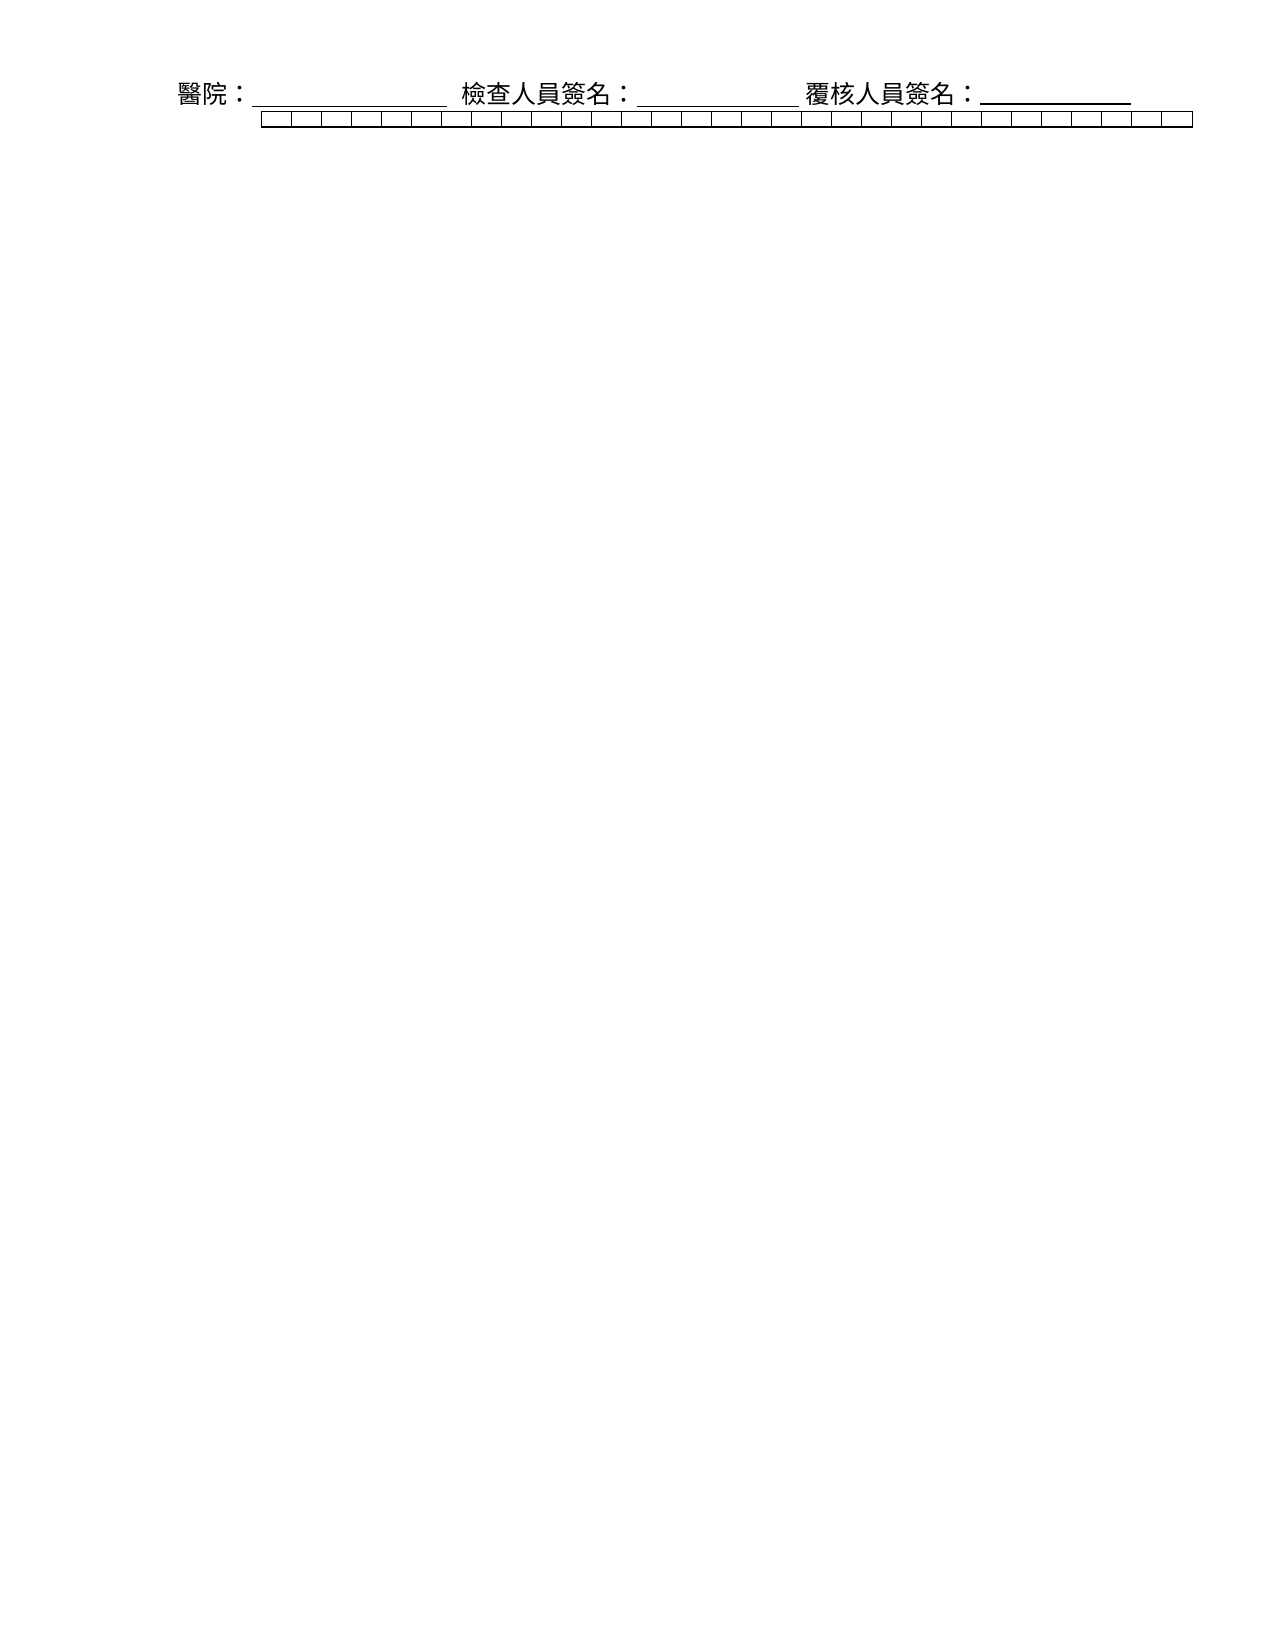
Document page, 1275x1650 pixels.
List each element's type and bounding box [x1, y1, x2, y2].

table_cell [262, 112, 291, 126]
table_cell [652, 112, 681, 126]
table_cell [892, 112, 921, 126]
table_cell [1012, 112, 1041, 126]
table_cell [1072, 112, 1101, 126]
table_cell [622, 112, 651, 126]
table_cell [592, 112, 621, 126]
table_cell [922, 112, 951, 126]
table_cell [862, 112, 891, 126]
table_cell [292, 112, 321, 126]
table_cell [1162, 112, 1192, 126]
table_cell [682, 112, 711, 126]
table_cell [772, 112, 801, 126]
table_cell [442, 112, 471, 126]
table_cell [1102, 112, 1131, 126]
table_cell [1132, 112, 1161, 126]
table_cell [322, 112, 351, 126]
table_cell [952, 112, 981, 126]
table_cell [93, 111, 177, 126]
table_cell [472, 112, 501, 126]
table_cell [982, 112, 1011, 126]
table_cell [382, 112, 411, 126]
table_cell [1042, 112, 1071, 126]
table_cell [502, 112, 531, 126]
table_cell [562, 112, 591, 126]
table_cell [802, 112, 831, 126]
table_cell [832, 112, 861, 126]
table_cell [712, 112, 741, 126]
table_cell [412, 112, 441, 126]
table_cell [352, 112, 381, 126]
table_cell [532, 112, 561, 126]
table_cell [742, 112, 771, 126]
table_cell [177, 111, 261, 126]
